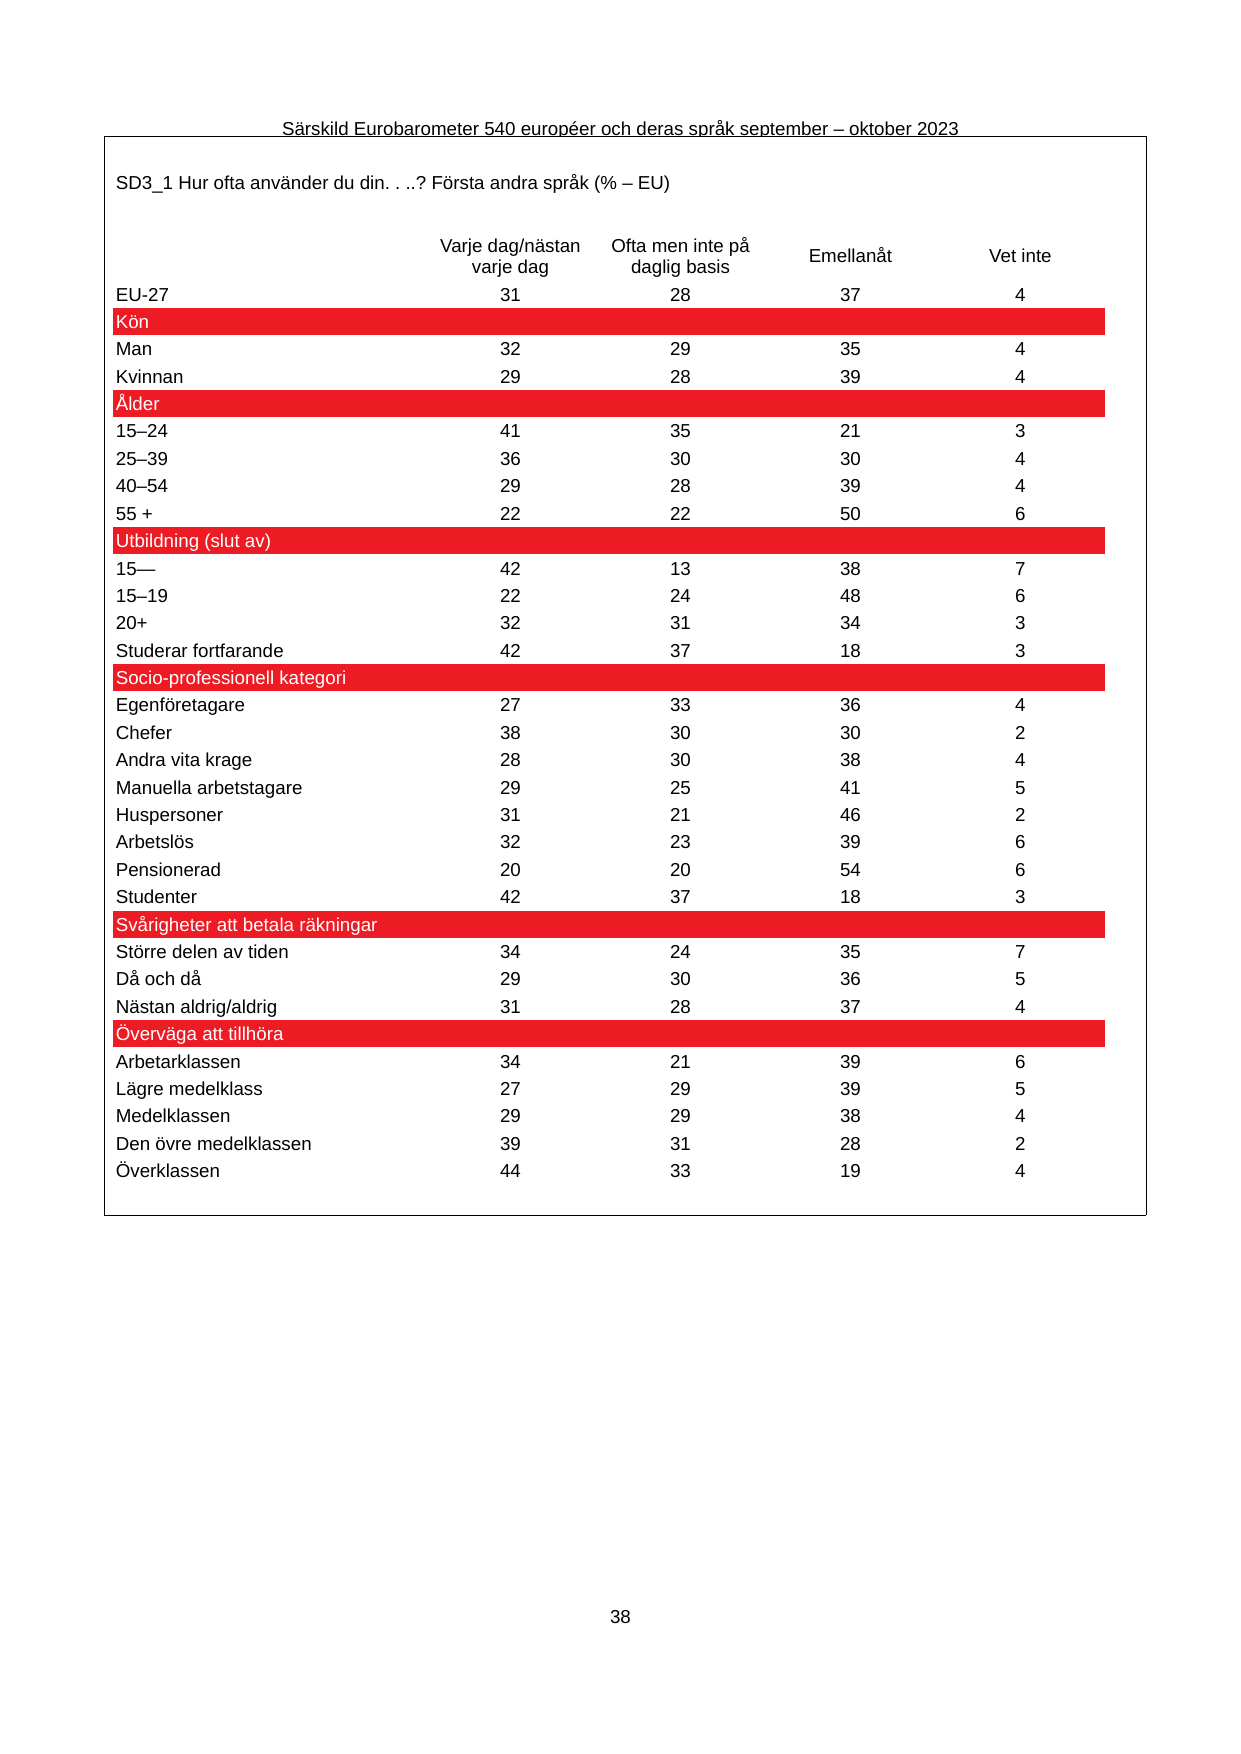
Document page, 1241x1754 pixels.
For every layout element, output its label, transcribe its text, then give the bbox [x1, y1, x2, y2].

table_cell 36 [765, 965, 935, 993]
table_cell Den övre medelklassen [113, 1130, 425, 1157]
table_cell 29 [425, 363, 595, 390]
table_cell Ofta men inte på daglig basis [595, 231, 765, 280]
table_cell 5 [935, 774, 1105, 801]
table_cell 3 [935, 883, 1105, 911]
table_cell Chefer [113, 719, 425, 746]
table_cell Egenföretagare [113, 691, 425, 719]
table_cell 32 [425, 609, 595, 637]
table_cell 38 [765, 1102, 935, 1130]
table_header SD3_1 Hur ofta använder du din. . ..? Första andra språk (% – EU) [113, 167, 1105, 199]
table_cell 42 [425, 637, 595, 664]
table_cell Kvinnan [113, 363, 425, 390]
table_cell [425, 664, 595, 691]
table_cell 4 [935, 280, 1105, 308]
table_cell [935, 199, 1105, 231]
table_cell Varje dag/nästan varje dag [425, 231, 595, 280]
table_cell 25–39 [113, 445, 425, 472]
table_cell 34 [765, 609, 935, 637]
table_cell [425, 390, 595, 417]
table_cell 6 [935, 1048, 1105, 1075]
table_cell Socio-professionell kategori [113, 664, 425, 691]
table_cell 46 [765, 801, 935, 828]
table_cell 37 [595, 883, 765, 911]
table_cell Medelklassen [113, 1102, 425, 1130]
table_cell 33 [595, 1157, 765, 1184]
table_cell 35 [595, 418, 765, 445]
table_cell 7 [935, 554, 1105, 582]
table_cell 31 [595, 609, 765, 637]
table_cell 28 [765, 1130, 935, 1157]
table_cell [425, 911, 595, 938]
table_cell 23 [595, 828, 765, 856]
table_cell 22 [425, 500, 595, 527]
table_cell Huspersoner [113, 801, 425, 828]
table_cell 18 [765, 883, 935, 911]
table_cell 4 [935, 363, 1105, 390]
table_cell 48 [765, 582, 935, 609]
table_cell 28 [595, 993, 765, 1020]
table_cell Ålder [113, 390, 425, 417]
table_cell 5 [935, 965, 1105, 993]
table_cell [765, 390, 935, 417]
table_cell [595, 664, 765, 691]
table_cell 39 [765, 363, 935, 390]
table_cell 39 [765, 1048, 935, 1075]
table_cell Arbetarklassen [113, 1048, 425, 1075]
table_cell [595, 390, 765, 417]
table_cell [765, 664, 935, 691]
table_cell 37 [765, 993, 935, 1020]
table_cell 29 [595, 1075, 765, 1102]
table_cell 38 [765, 746, 935, 773]
table_cell [935, 527, 1105, 554]
table_cell [935, 308, 1105, 335]
table_cell [425, 308, 595, 335]
table_cell 55 + [113, 500, 425, 527]
table_cell [935, 664, 1105, 691]
table_cell 35 [765, 938, 935, 965]
table_cell 40–54 [113, 472, 425, 499]
table_cell 20+ [113, 609, 425, 637]
table_cell [595, 1020, 765, 1047]
table_cell [935, 911, 1105, 938]
table_cell 2 [935, 719, 1105, 746]
table_cell 4 [935, 335, 1105, 363]
table_cell 29 [425, 1102, 595, 1130]
table_cell 22 [595, 500, 765, 527]
table_cell 5 [935, 1075, 1105, 1102]
table_cell 35 [765, 335, 935, 363]
table_cell 41 [425, 418, 595, 445]
table_cell Överklassen [113, 1157, 425, 1184]
table_cell 28 [595, 280, 765, 308]
table_cell 38 [425, 719, 595, 746]
table_cell Lägre medelklass [113, 1075, 425, 1102]
table_cell Manuella arbetstagare [113, 774, 425, 801]
table_cell 34 [425, 938, 595, 965]
table_cell 33 [595, 691, 765, 719]
table_cell [595, 527, 765, 554]
table_cell 29 [425, 965, 595, 993]
table_cell 15–24 [113, 418, 425, 445]
table_cell 32 [425, 335, 595, 363]
table_cell 24 [595, 582, 765, 609]
table_cell [935, 390, 1105, 417]
table_cell 50 [765, 500, 935, 527]
table_cell 32 [425, 828, 595, 856]
table_cell 2 [935, 1130, 1105, 1157]
table_cell 21 [765, 418, 935, 445]
table_cell 37 [765, 280, 935, 308]
table_cell Kön [113, 308, 425, 335]
table_cell Vet inte [935, 231, 1105, 280]
table_cell 4 [935, 1102, 1105, 1130]
table_cell Större delen av tiden [113, 938, 425, 965]
table_cell 42 [425, 883, 595, 911]
table_cell 31 [425, 280, 595, 308]
table_cell 4 [935, 472, 1105, 499]
table_cell 38 [765, 554, 935, 582]
table_cell Arbetslös [113, 828, 425, 856]
table_cell Överväga att tillhöra [113, 1020, 425, 1047]
table_cell [425, 527, 595, 554]
table_cell [765, 1020, 935, 1047]
table_cell 30 [765, 445, 935, 472]
table_cell [765, 308, 935, 335]
table_cell 29 [425, 472, 595, 499]
table_cell 20 [595, 856, 765, 883]
table_cell 28 [425, 746, 595, 773]
table_cell 4 [935, 993, 1105, 1020]
table_cell 31 [425, 801, 595, 828]
table_cell 30 [595, 719, 765, 746]
table_cell [425, 1020, 595, 1047]
table_cell 6 [935, 582, 1105, 609]
table_cell EU-27 [113, 280, 425, 308]
table_cell 4 [935, 691, 1105, 719]
table_cell 42 [425, 554, 595, 582]
table_cell 6 [935, 856, 1105, 883]
table_cell 2 [935, 801, 1105, 828]
table_cell 22 [425, 582, 595, 609]
table_cell Nästan aldrig/aldrig [113, 993, 425, 1020]
table_cell 28 [595, 472, 765, 499]
table_cell Studerar fortfarande [113, 637, 425, 664]
table_cell Pensionerad [113, 856, 425, 883]
table_cell [113, 199, 425, 231]
table_cell 6 [935, 828, 1105, 856]
table_cell 30 [595, 746, 765, 773]
table_cell [765, 199, 935, 231]
table_cell 20 [425, 856, 595, 883]
table_cell 3 [935, 609, 1105, 637]
table_cell 39 [765, 472, 935, 499]
table_cell [595, 911, 765, 938]
table_cell Utbildning (slut av) [113, 527, 425, 554]
table_cell 44 [425, 1157, 595, 1184]
table_cell 36 [425, 445, 595, 472]
table_cell Andra vita krage [113, 746, 425, 773]
table_cell 29 [595, 1102, 765, 1130]
table_cell 30 [595, 445, 765, 472]
table_cell 31 [425, 993, 595, 1020]
table_cell 34 [425, 1048, 595, 1075]
table_cell 18 [765, 637, 935, 664]
table_cell 37 [595, 637, 765, 664]
table_cell [113, 231, 425, 280]
table_cell 6 [935, 500, 1105, 527]
table_cell Man [113, 335, 425, 363]
table_cell 7 [935, 938, 1105, 965]
table_cell [765, 527, 935, 554]
table_cell 27 [425, 691, 595, 719]
table_cell 29 [425, 774, 595, 801]
table_cell 13 [595, 554, 765, 582]
table_cell 28 [595, 363, 765, 390]
table_cell [595, 308, 765, 335]
table_cell 27 [425, 1075, 595, 1102]
table_cell [765, 911, 935, 938]
table_cell [935, 1020, 1105, 1047]
table_cell 19 [765, 1157, 935, 1184]
table_cell 25 [595, 774, 765, 801]
table_cell 21 [595, 801, 765, 828]
table_cell 3 [935, 418, 1105, 445]
table_cell 29 [595, 335, 765, 363]
table_cell Svårigheter att betala räkningar [113, 911, 425, 938]
table_cell Emellanåt [765, 231, 935, 280]
table_cell 30 [595, 965, 765, 993]
table_cell 24 [595, 938, 765, 965]
table_cell Då och då [113, 965, 425, 993]
table_cell [425, 199, 595, 231]
table_cell 3 [935, 637, 1105, 664]
table_cell 30 [765, 719, 935, 746]
table_cell 15— [113, 554, 425, 582]
table_cell 41 [765, 774, 935, 801]
table_cell 15–19 [113, 582, 425, 609]
table_cell 39 [425, 1130, 595, 1157]
table_cell 54 [765, 856, 935, 883]
table_cell 39 [765, 828, 935, 856]
table_cell Studenter [113, 883, 425, 911]
table_cell 4 [935, 445, 1105, 472]
table_cell 21 [595, 1048, 765, 1075]
table_cell 31 [595, 1130, 765, 1157]
table_cell 4 [935, 1157, 1105, 1184]
table_cell 36 [765, 691, 935, 719]
table_cell 4 [935, 746, 1105, 773]
table_cell 39 [765, 1075, 935, 1102]
table_cell [595, 199, 765, 231]
